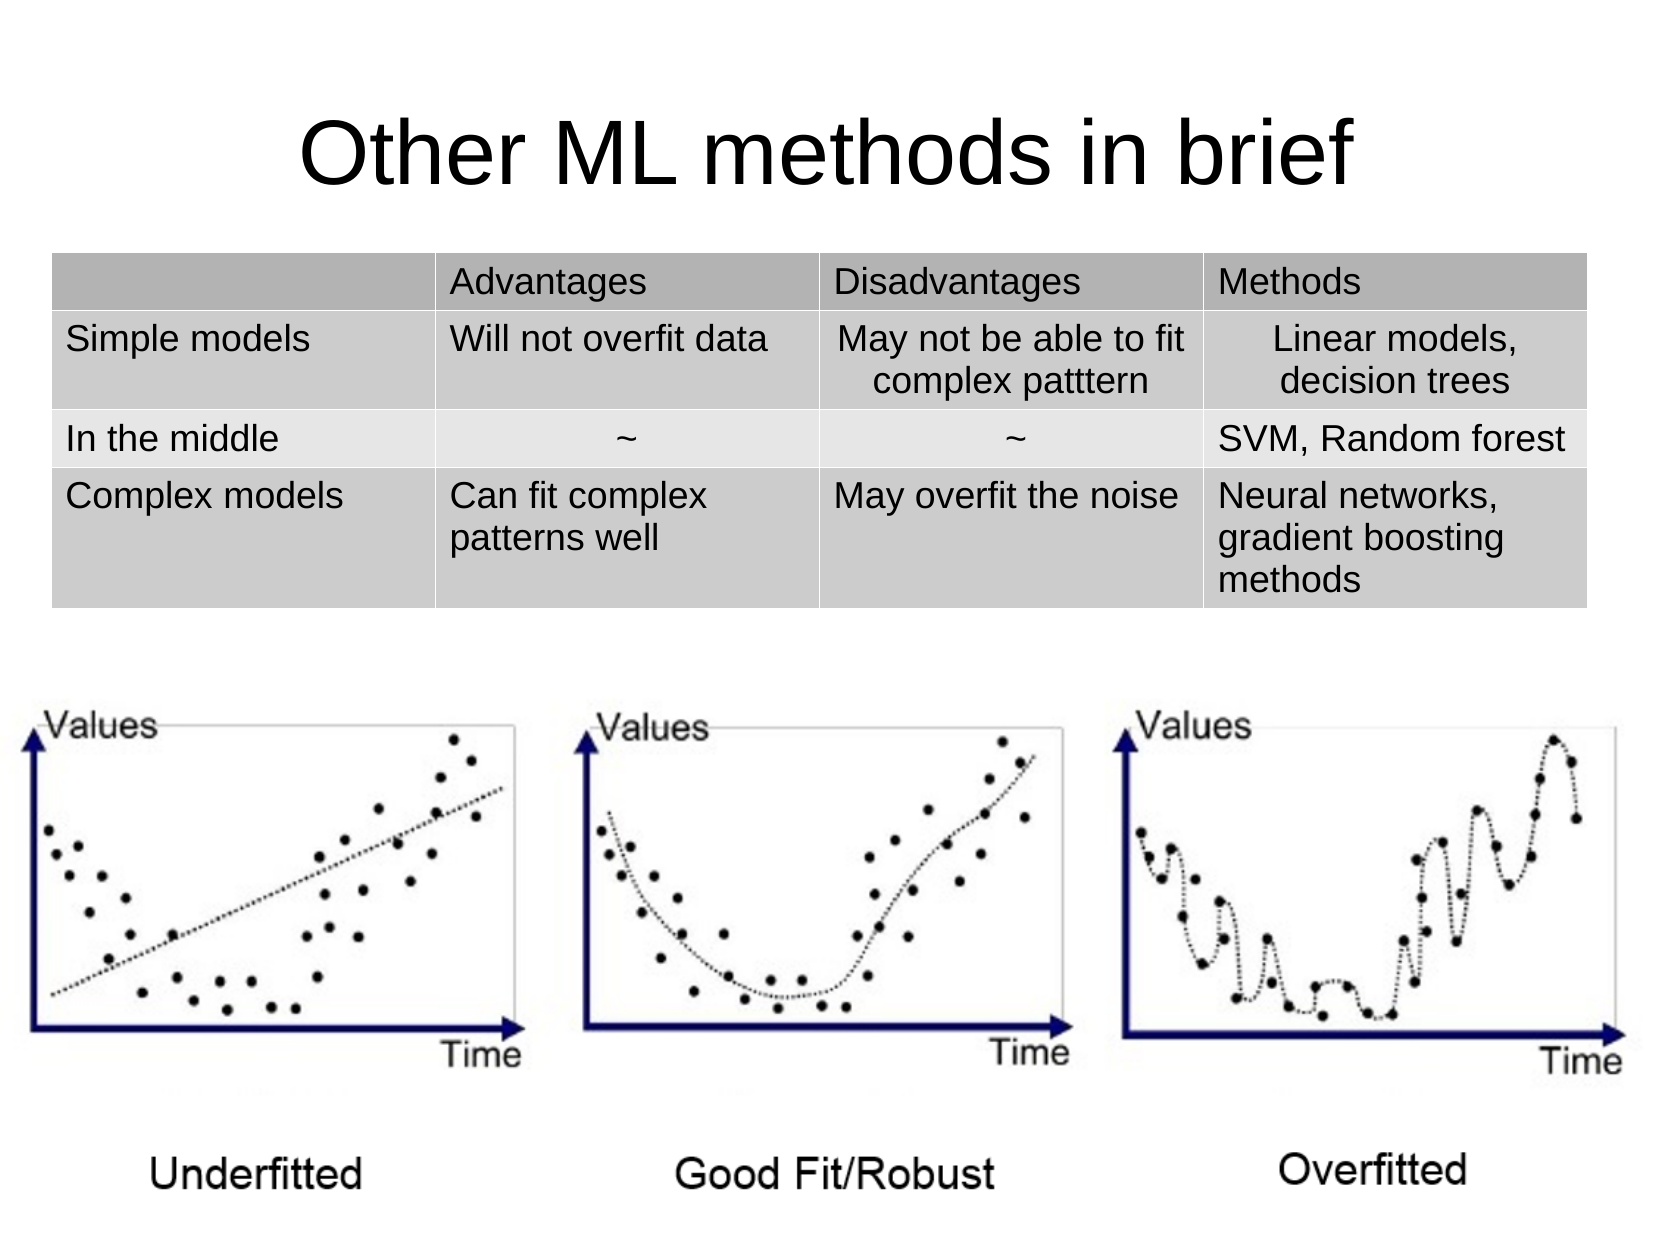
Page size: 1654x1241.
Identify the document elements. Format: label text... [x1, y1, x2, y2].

table_cell Will not overfit data [436, 311, 819, 409]
table_header Disadvantages [820, 253, 1203, 310]
picture [0, 659, 1654, 1235]
table_cell Neural networks, gradient boosting methods [1204, 468, 1587, 608]
table_cell Can fit complex patterns well [436, 468, 819, 608]
table_cell ~ [820, 410, 1203, 467]
table_cell SVM, Random forest [1204, 410, 1587, 467]
table_cell May not be able to fit complex patttern [820, 311, 1203, 409]
table_cell Simple models [52, 311, 435, 409]
table_header [52, 253, 435, 310]
table_header Advantages [436, 253, 819, 310]
table_cell ~ [436, 410, 819, 467]
table_header Methods [1204, 253, 1587, 310]
table_cell Linear models, decision trees [1204, 311, 1587, 409]
table_cell In the middle [52, 410, 435, 467]
table_cell Complex models [52, 468, 435, 608]
table_cell May overfit the noise [820, 468, 1203, 608]
title Other ML methods in brief [82, 49, 1571, 252]
